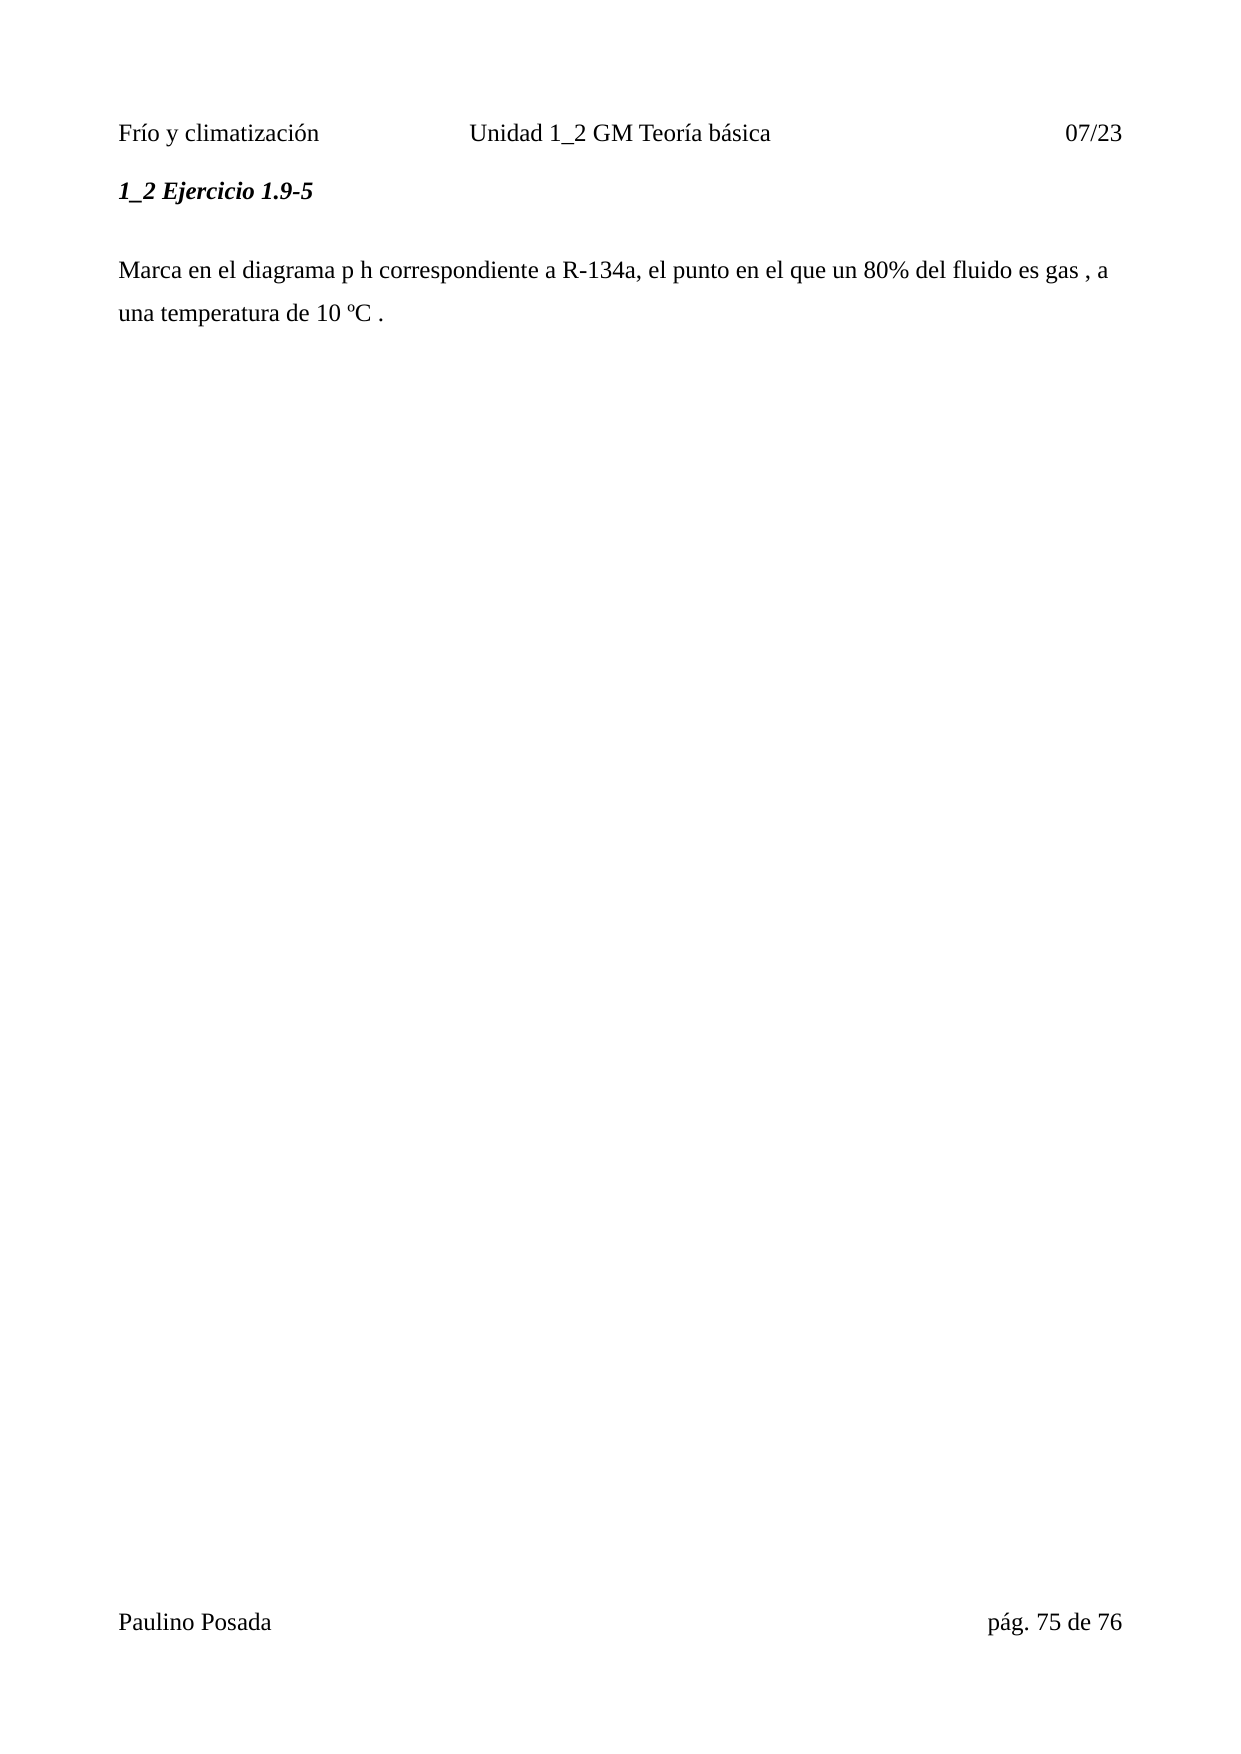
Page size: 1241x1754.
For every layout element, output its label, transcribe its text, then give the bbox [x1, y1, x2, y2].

text Marca en el diagrama p h correspondiente a R-134a, el punto en el que un 80% del fluido es gas , a una temperatura de 10 ºC . [118, 255, 1122, 327]
text 1_2 Ejercicio 1.9-5 [118, 176, 1122, 205]
